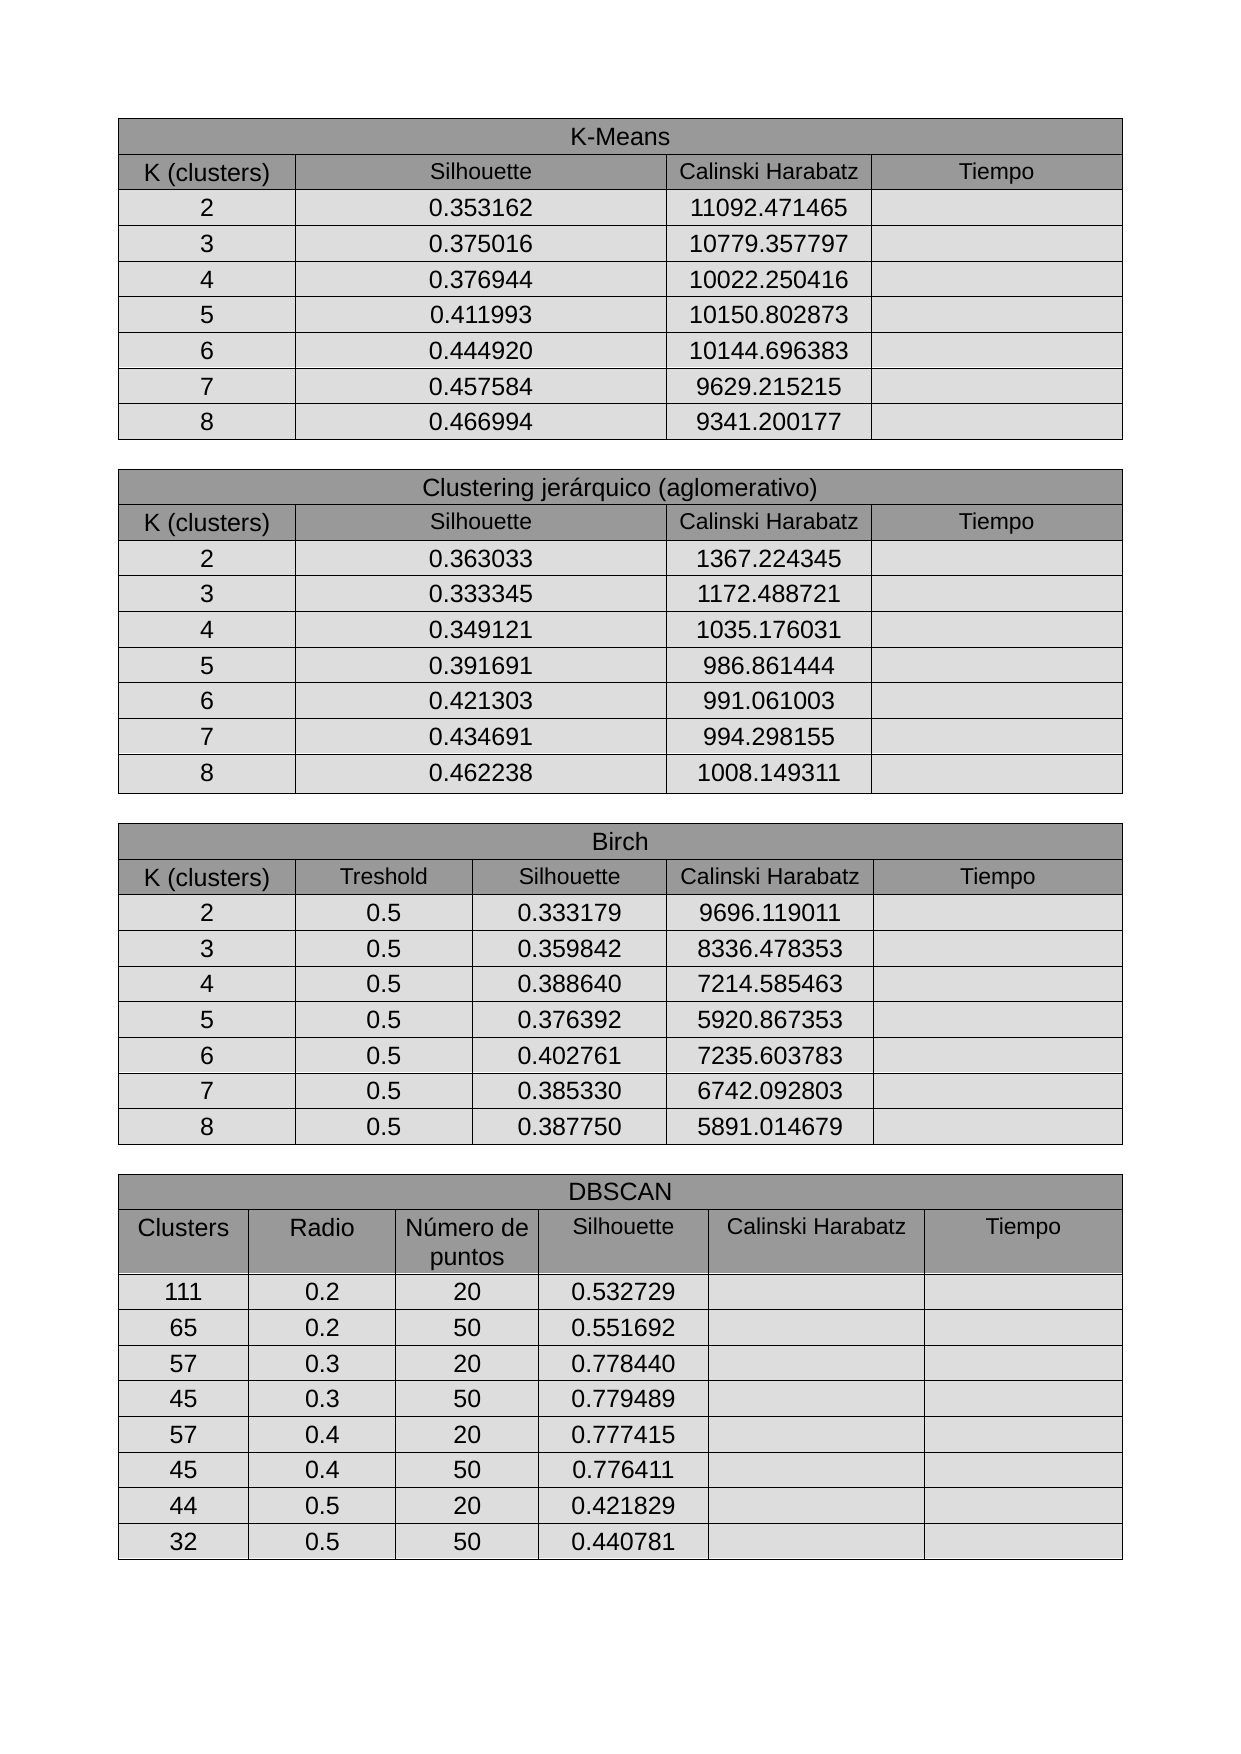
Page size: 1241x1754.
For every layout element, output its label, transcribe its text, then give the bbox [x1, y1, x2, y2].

table_cell 0.2 [249, 1275, 395, 1309]
table_cell 10779.357797 [667, 226, 871, 261]
table_cell Radio [249, 1210, 395, 1273]
table_cell 7 [119, 719, 295, 753]
table_cell 20 [396, 1346, 538, 1380]
table_cell Calinski Harabatz [667, 155, 871, 189]
table_cell [872, 683, 1122, 718]
table_cell 10150.802873 [667, 297, 871, 332]
table_cell 50 [396, 1524, 538, 1558]
table_cell [925, 1417, 1122, 1452]
table_cell [872, 226, 1122, 261]
table_cell 8 [119, 404, 295, 439]
table_cell 2 [119, 190, 295, 225]
table_cell 7235.603783 [667, 1038, 873, 1072]
table_cell [709, 1346, 924, 1380]
table_cell 5891.014679 [667, 1109, 873, 1144]
table_cell 0.5 [249, 1524, 395, 1558]
table_cell Tiempo [872, 505, 1122, 540]
table_cell 0.778440 [539, 1346, 708, 1380]
table_cell 986.861444 [667, 648, 871, 682]
table_cell 65 [119, 1310, 248, 1345]
table_cell 0.776411 [539, 1453, 708, 1487]
table_cell 0.402761 [473, 1038, 666, 1072]
table_cell [872, 262, 1122, 296]
table_cell [925, 1488, 1122, 1523]
table_cell 0.551692 [539, 1310, 708, 1345]
table_cell 8336.478353 [667, 931, 873, 966]
table_cell 20 [396, 1275, 538, 1309]
table_cell Calinski Harabatz [709, 1210, 924, 1273]
table_cell [872, 576, 1122, 611]
table_cell 0.387750 [473, 1109, 666, 1144]
table_cell 0.4 [249, 1453, 395, 1487]
table_cell Tiempo [925, 1210, 1122, 1273]
table_cell 20 [396, 1417, 538, 1452]
table_cell 991.061003 [667, 683, 871, 718]
table_cell K (clusters) [119, 860, 295, 894]
table_cell Número de puntos [396, 1210, 538, 1273]
table_cell Silhouette [473, 860, 666, 894]
table_header DBSCAN [119, 1175, 1122, 1209]
table_header Birch [119, 824, 1122, 859]
table_cell 45 [119, 1453, 248, 1487]
table_cell 0.466994 [296, 404, 666, 439]
table_cell 0.3 [249, 1381, 395, 1416]
table_cell [872, 755, 1122, 793]
table_cell 20 [396, 1488, 538, 1523]
table_cell [872, 369, 1122, 403]
table_cell 10144.696383 [667, 333, 871, 367]
table_cell [925, 1381, 1122, 1416]
table_cell [925, 1346, 1122, 1380]
table_cell [925, 1275, 1122, 1309]
table_cell 6 [119, 333, 295, 367]
table_cell 8 [119, 1109, 295, 1144]
table_cell 0.779489 [539, 1381, 708, 1416]
table_cell [872, 541, 1122, 575]
table_cell 5920.867353 [667, 1002, 873, 1037]
table_cell [709, 1310, 924, 1345]
table_cell [874, 967, 1122, 1001]
table_cell 0.333179 [473, 895, 666, 930]
table_cell [874, 895, 1122, 930]
table_cell 3 [119, 226, 295, 261]
table_cell [925, 1524, 1122, 1558]
table_cell 0.388640 [473, 967, 666, 1001]
table_cell [874, 931, 1122, 966]
table_cell 0.421303 [296, 683, 666, 718]
table_cell [872, 719, 1122, 753]
table_cell 0.5 [296, 1074, 472, 1108]
table_cell [874, 1074, 1122, 1108]
table_cell 0.5 [296, 1038, 472, 1072]
table_cell 1172.488721 [667, 576, 871, 611]
table_cell 0.333345 [296, 576, 666, 611]
table_cell 0.2 [249, 1310, 395, 1345]
table_cell [872, 612, 1122, 647]
table_cell 44 [119, 1488, 248, 1523]
table_cell 0.5 [296, 895, 472, 930]
table_cell 4 [119, 967, 295, 1001]
table_cell 57 [119, 1346, 248, 1380]
table_cell 0.375016 [296, 226, 666, 261]
table_cell 0.376392 [473, 1002, 666, 1037]
table_cell 9629.215215 [667, 369, 871, 403]
table_cell 0.376944 [296, 262, 666, 296]
table_cell 0.4 [249, 1417, 395, 1452]
table_cell 3 [119, 931, 295, 966]
table_cell [709, 1417, 924, 1452]
table_cell 0.5 [296, 1109, 472, 1144]
table_cell 0.359842 [473, 931, 666, 966]
table_cell 0.457584 [296, 369, 666, 403]
table_cell 6 [119, 1038, 295, 1072]
table_cell [709, 1275, 924, 1309]
table_cell 1008.149311 [667, 755, 871, 793]
table_cell [709, 1381, 924, 1416]
table_cell 994.298155 [667, 719, 871, 753]
table_cell [874, 1002, 1122, 1037]
table_cell 0.385330 [473, 1074, 666, 1108]
table_cell Silhouette [296, 155, 666, 189]
table_cell 0.349121 [296, 612, 666, 647]
table_cell [925, 1453, 1122, 1487]
table_header Clustering jerárquico (aglomerativo) [119, 470, 1122, 504]
table_cell [872, 190, 1122, 225]
table_cell 0.5 [249, 1488, 395, 1523]
table_cell 0.5 [296, 931, 472, 966]
table_cell 0.444920 [296, 333, 666, 367]
table_cell 50 [396, 1453, 538, 1487]
table_cell 10022.250416 [667, 262, 871, 296]
table_cell Silhouette [296, 505, 666, 540]
table_cell 0.353162 [296, 190, 666, 225]
table_cell 4 [119, 612, 295, 647]
table_cell [874, 1038, 1122, 1072]
table_cell 6742.092803 [667, 1074, 873, 1108]
table_cell 7 [119, 1074, 295, 1108]
table_cell Tiempo [872, 155, 1122, 189]
table_cell [709, 1453, 924, 1487]
table_cell 50 [396, 1310, 538, 1345]
table_cell Treshold [296, 860, 472, 894]
table_cell 7 [119, 369, 295, 403]
table_cell 0.532729 [539, 1275, 708, 1309]
table_cell 57 [119, 1417, 248, 1452]
table_cell 2 [119, 541, 295, 575]
table_cell 11092.471465 [667, 190, 871, 225]
table_cell Calinski Harabatz [667, 860, 873, 894]
table_cell 32 [119, 1524, 248, 1558]
table_cell [872, 297, 1122, 332]
table_cell [872, 648, 1122, 682]
table_cell 9696.119011 [667, 895, 873, 930]
table_cell 5 [119, 648, 295, 682]
table_cell [709, 1488, 924, 1523]
table_cell Calinski Harabatz [667, 505, 871, 540]
table_cell K (clusters) [119, 505, 295, 540]
table_cell 0.5 [296, 1002, 472, 1037]
table_cell 0.421829 [539, 1488, 708, 1523]
table_cell 0.777415 [539, 1417, 708, 1452]
table_cell Silhouette [539, 1210, 708, 1273]
table_cell [709, 1524, 924, 1558]
table_cell K (clusters) [119, 155, 295, 189]
table_cell 0.440781 [539, 1524, 708, 1558]
table_cell 0.3 [249, 1346, 395, 1380]
table_cell 6 [119, 683, 295, 718]
table_cell 0.462238 [296, 755, 666, 793]
table_cell [872, 333, 1122, 367]
table_cell 8 [119, 755, 295, 793]
table_cell 9341.200177 [667, 404, 871, 439]
table_cell 3 [119, 576, 295, 611]
table_cell [874, 1109, 1122, 1144]
table_cell Tiempo [874, 860, 1122, 894]
table_header K-Means [119, 119, 1122, 154]
table_cell 0.5 [296, 967, 472, 1001]
table_cell 0.363033 [296, 541, 666, 575]
table_cell 2 [119, 895, 295, 930]
table_cell 0.411993 [296, 297, 666, 332]
table_cell [925, 1310, 1122, 1345]
table_cell 4 [119, 262, 295, 296]
table_cell 111 [119, 1275, 248, 1309]
table_cell 1367.224345 [667, 541, 871, 575]
table_cell 5 [119, 297, 295, 332]
table_cell 1035.176031 [667, 612, 871, 647]
table_cell 0.434691 [296, 719, 666, 753]
table_cell 7214.585463 [667, 967, 873, 1001]
table_cell 50 [396, 1381, 538, 1416]
table_cell Clusters [119, 1210, 248, 1273]
table_cell 5 [119, 1002, 295, 1037]
table_cell [872, 404, 1122, 439]
table_cell 0.391691 [296, 648, 666, 682]
table_cell 45 [119, 1381, 248, 1416]
